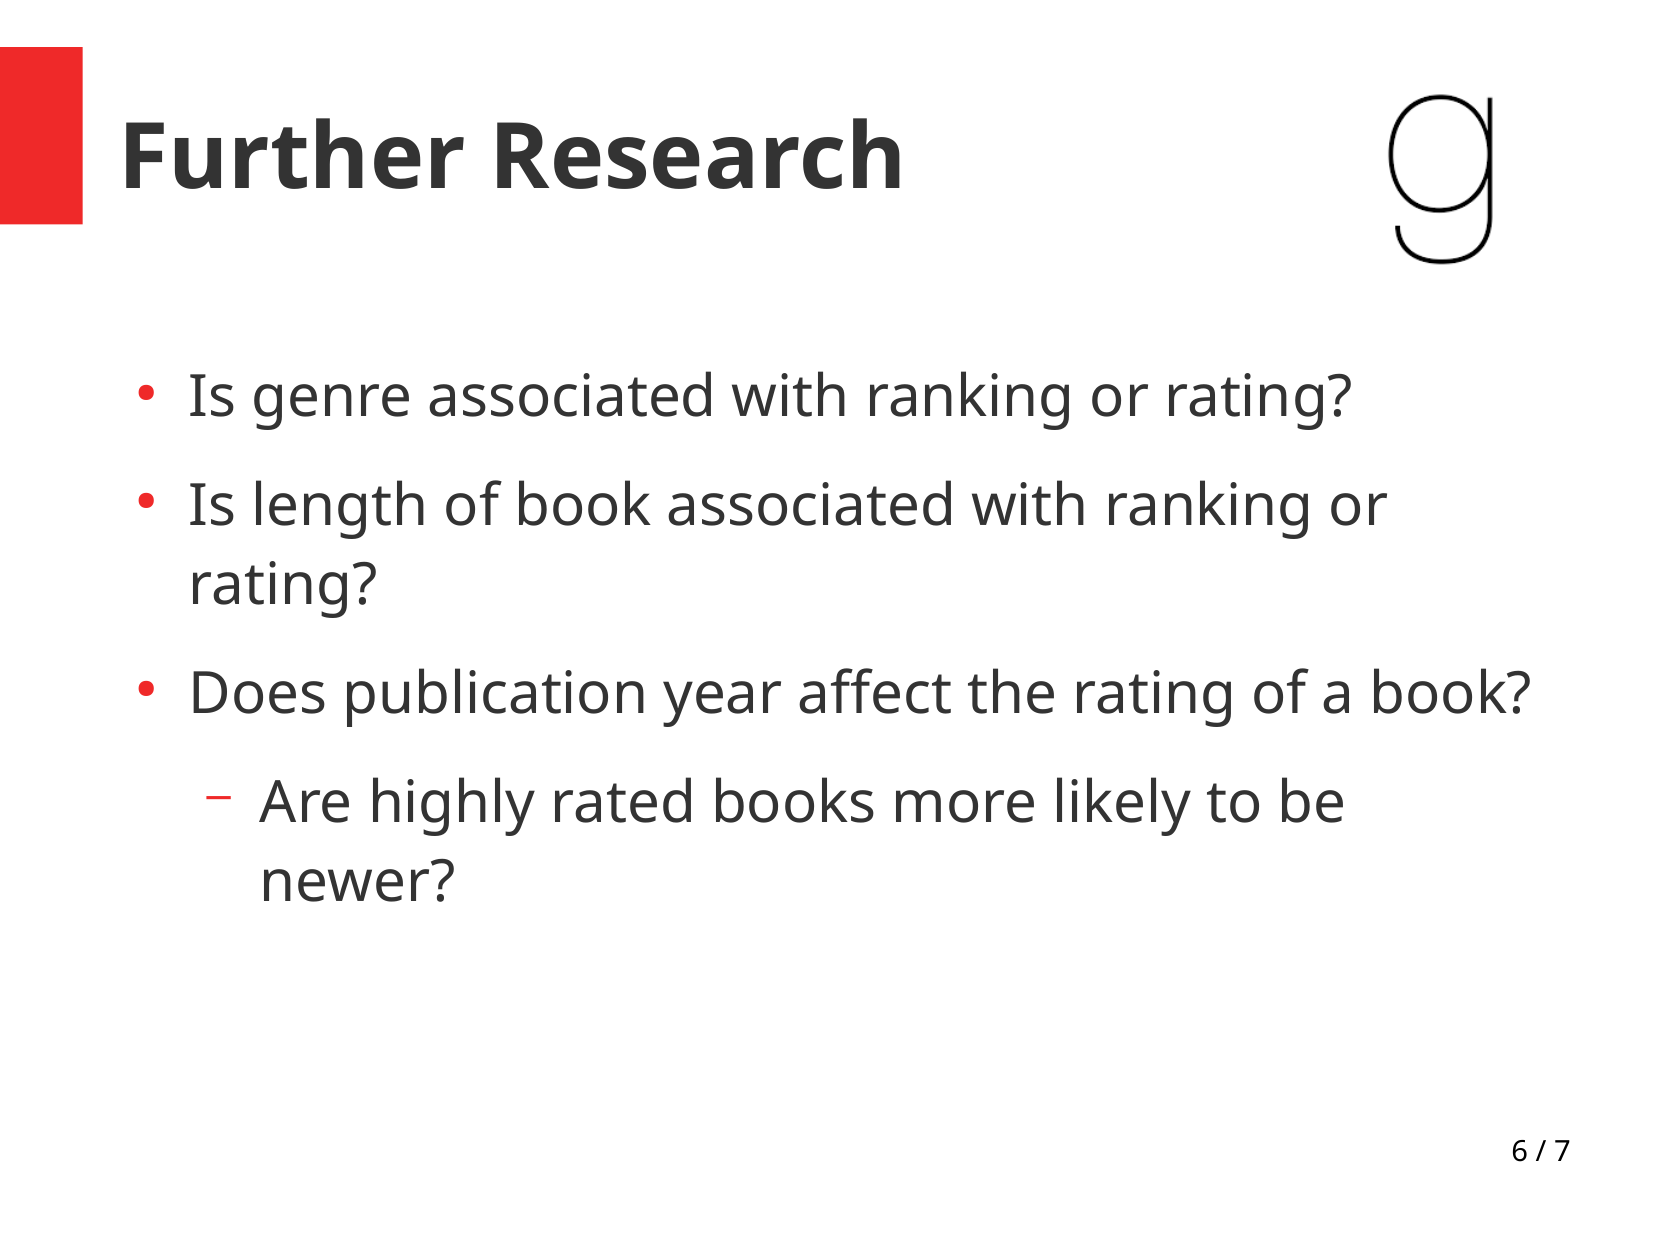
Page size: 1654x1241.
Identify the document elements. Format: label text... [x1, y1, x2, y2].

list Is genre associated with ranking or rating? Is length of book associated with ranking or rating? Does publication year affect the rating of a book? Are highly rated books more likely to be newer? [118, 354, 1536, 1074]
picture [1305, 44, 1576, 316]
title Further Research [118, 49, 1305, 257]
